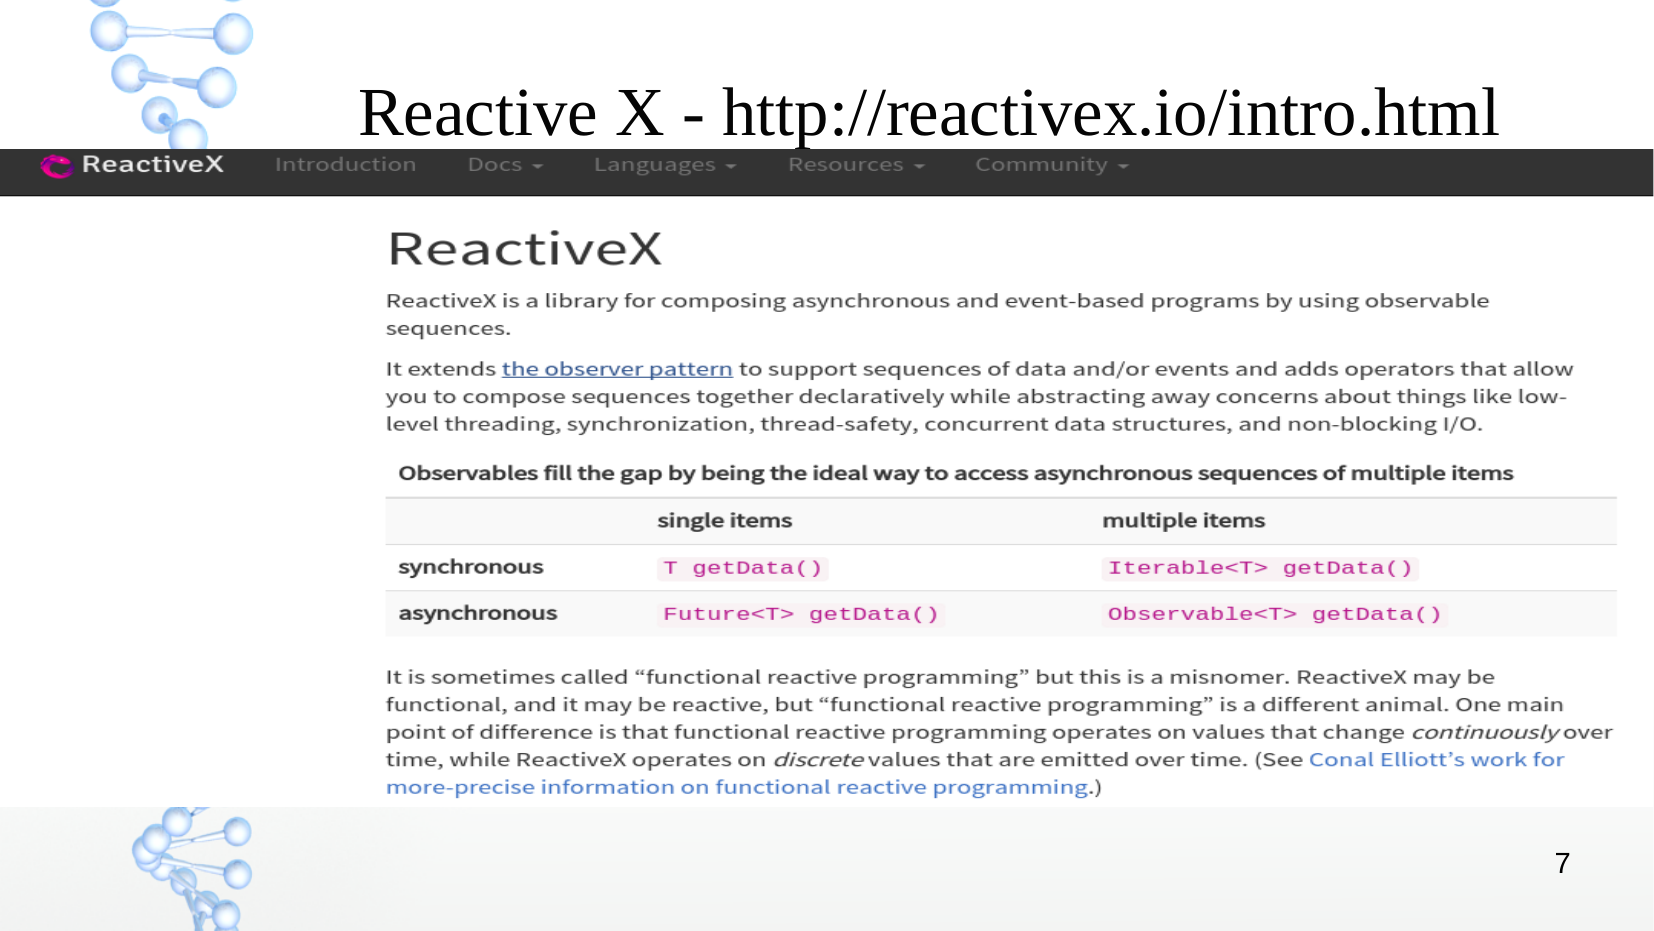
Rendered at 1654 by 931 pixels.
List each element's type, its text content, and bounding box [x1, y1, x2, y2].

title Reactive X - http://reactivex.io/intro.html [265, 35, 1595, 149]
picture [0, 0, 1654, 931]
